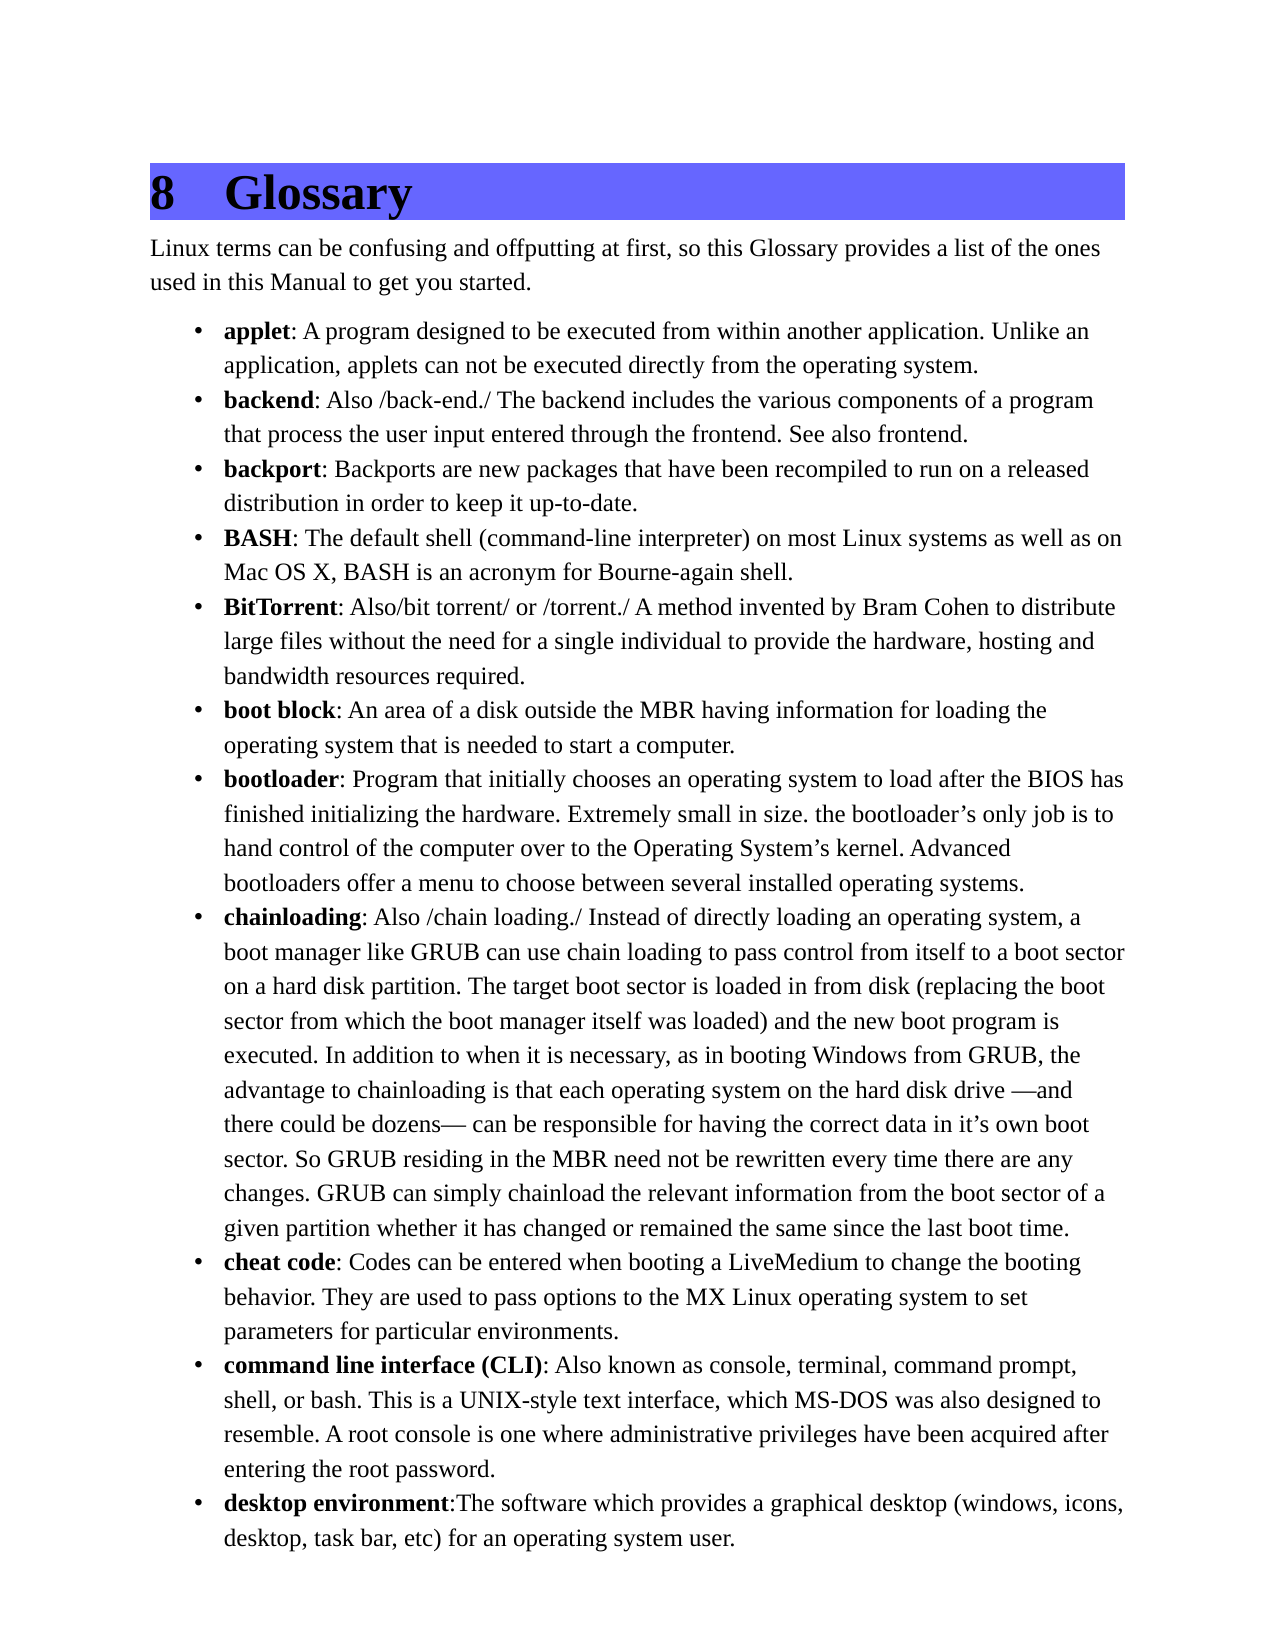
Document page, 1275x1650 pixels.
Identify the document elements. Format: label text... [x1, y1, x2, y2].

list chainloading: Also /chain loading./ Instead of directly loading an operating system, a boot manager like GRUB can use chain loading to pass control from itself to a boot sector on a hard disk partition. The target boot sector is loaded in from disk (replacing the boot sector from which the boot manager itself was loaded) and the new boot program is executed. In addition to when it is necessary, as in booting Windows from GRUB, the advantage to chainloading is that each operating system on the hard disk drive —and there could be dozens— can be responsible for having the correct data in it’s own boot sector. So GRUB residing in the MBR need not be rewritten every time there are any changes. GRUB can simply chainload the relevant information from the boot sector of a given partition whether it has changed or remained the same since the last boot time. [194, 902, 1125, 1241]
list desktop environment:The software which provides a graphical desktop (windows, icons, desktop, task bar, etc) for an operating system user. [194, 1488, 1125, 1552]
list command line interface (CLI): Also known as console, terminal, command prompt, shell, or bash. This is a UNIX-style text interface, which MS-DOS was also designed to resemble. A root console is one where administrative privileges have been acquired after entering the root password. [194, 1351, 1125, 1483]
list backport: Backports are new packages that have been recompiled to run on a released distribution in order to keep it up-to-date. [194, 454, 1125, 517]
text Linux terms can be confusing and offputting at first, so this Glossary provides a list of the ones used in this Manual to get you started. [150, 233, 1125, 296]
list BitTorrent: Also/bit torrent/ or /torrent./ A method invented by Bram Cohen to distribute large files without the need for a single individual to provide the hardware, hosting and bandwidth resources required. [194, 592, 1125, 690]
subtitle 8 Glossary [150, 163, 1125, 220]
list boot block: An area of a disk outside the MBR having information for loading the operating system that is needed to start a computer. [194, 695, 1125, 759]
list applet: A program designed to be executed from within another application. Unlike an application, applets can not be executed directly from the operating system. [194, 316, 1125, 379]
list BASH: The default shell (command-line interpreter) on most Linux systems as well as on Mac OS X, BASH is an acronym for Bourne-again shell. [194, 523, 1125, 586]
list backend: Also /back-end./ The backend includes the various components of a program that process the user input entered through the frontend. See also frontend. [194, 385, 1125, 448]
list cheat code: Codes can be entered when booting a LiveMedium to change the booting behavior. They are used to pass options to the MX Linux operating system to set parameters for particular environments. [194, 1247, 1125, 1345]
list bootloader: Program that initially chooses an operating system to load after the BIOS has finished initializing the hardware. Extremely small in size. the bootloader’s only job is to hand control of the computer over to the Operating System’s kernel. Advanced bootloaders offer a menu to choose between several installed operating systems. [194, 764, 1125, 897]
